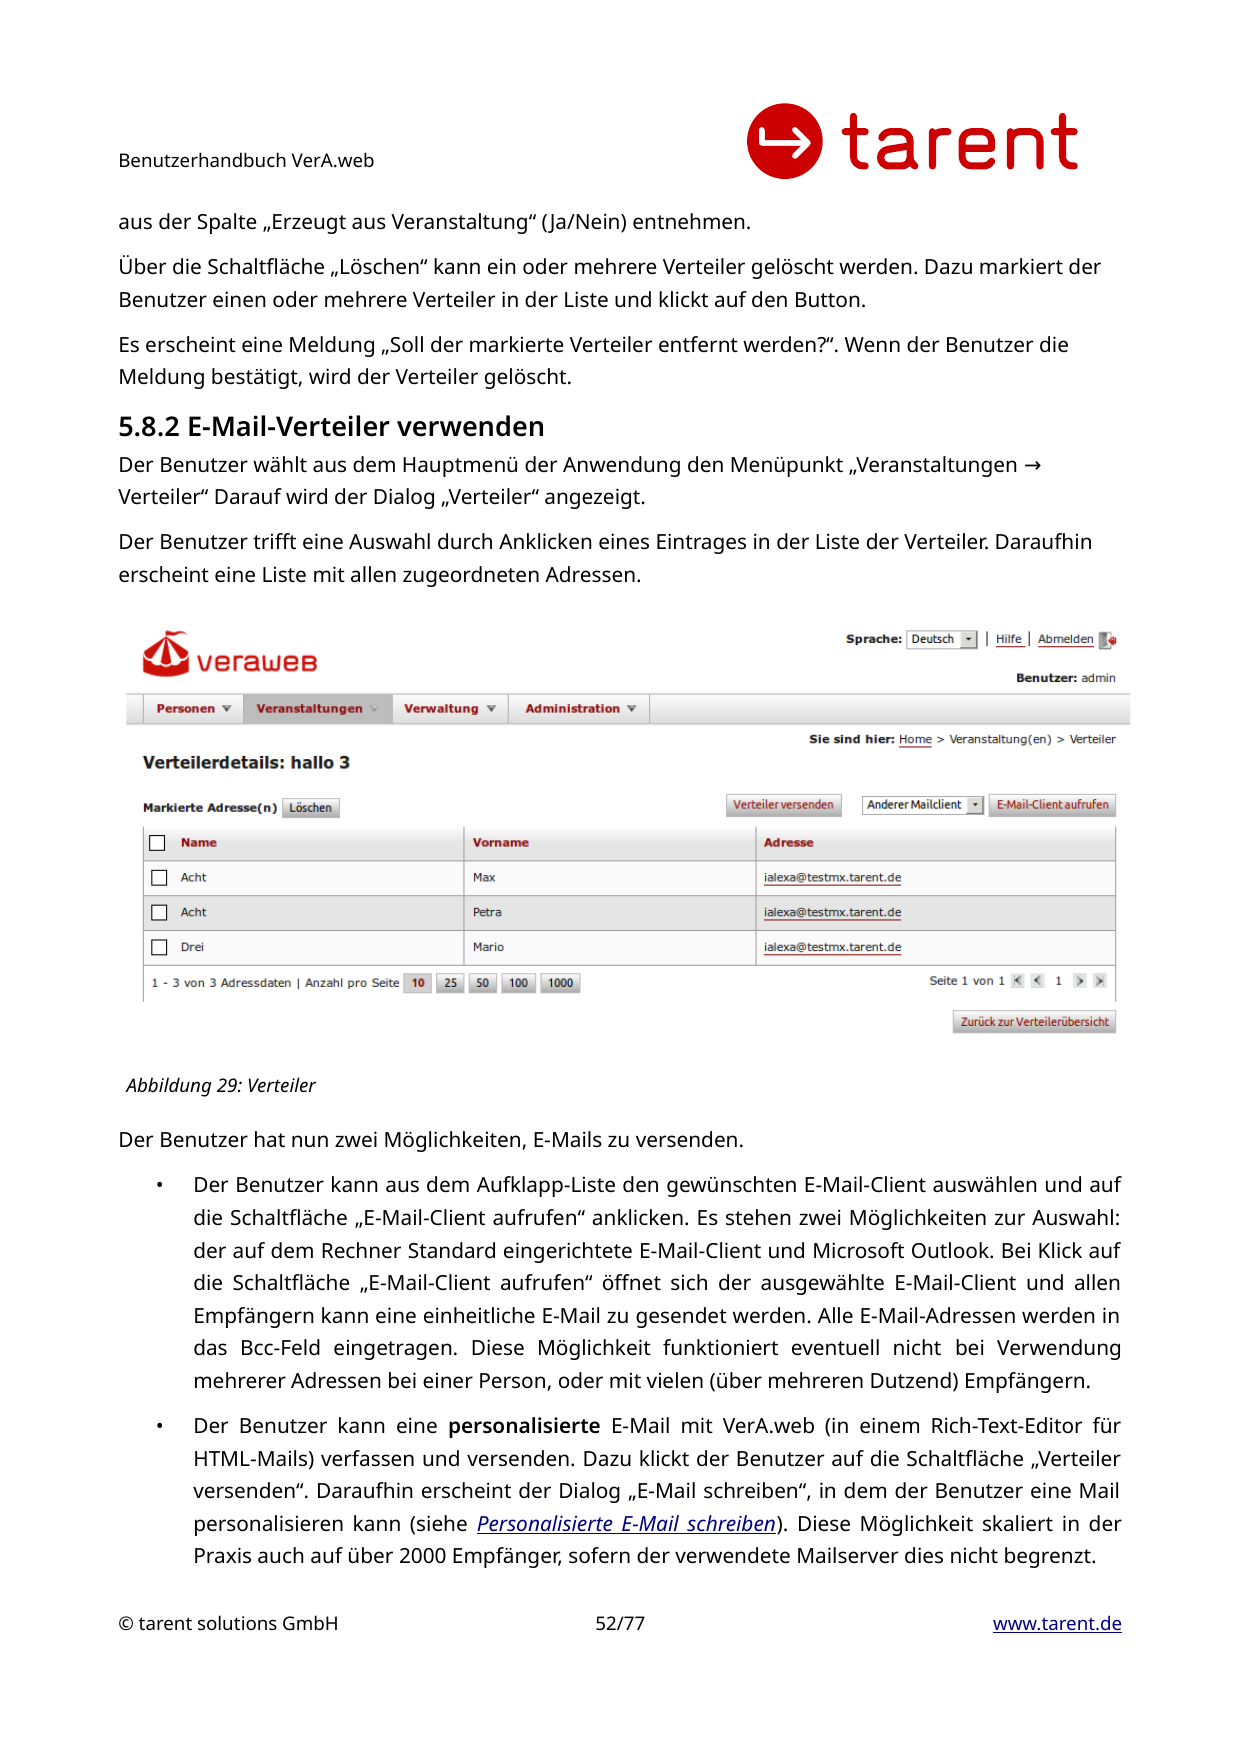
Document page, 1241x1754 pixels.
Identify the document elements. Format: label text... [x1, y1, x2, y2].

text Über die Schaltfläche „Löschen“ kann ein oder mehrere Verteiler gelöscht werden. Dazu markiert der Benutzer einen oder mehrere Verteiler in der Liste und klickt auf den Button. [118, 252, 1122, 313]
subtitle E-Mail-Verteiler verwenden [118, 407, 1122, 444]
text Es erscheint eine Meldung „Soll der markierte Verteiler entfernt werden?“. Wenn der Benutzer die Meldung bestätigt, wird der Verteiler gelöscht. [118, 330, 1122, 391]
text Der Benutzer hat nun zwei Möglichkeiten, E-Mails zu versenden. [118, 605, 1131, 1154]
picture [126, 623, 1131, 1045]
list Der Benutzer kann aus dem Aufklapp-Liste den gewünschten E-Mail-Client auswählen und auf die Schaltfläche „E-Mail-Client aufrufen“ anklicken. Es stehen zwei Möglichkeiten zur Auswahl: der auf dem Rechner Standard eingerichtete E-Mail-Client und Microsoft Outlook. Bei Klick auf die Schaltfläche „E-Mail-Client aufrufen“ öffnet sich der ausgewählte E-Mail-Client und allen Empfängern kann eine einheitliche E-Mail zu gesendet werden. Alle E-Mail-Adressen werden in das Bcc-Feld eingetragen. Diese Möglichkeit funktioniert eventuell nicht bei Verwendung mehrerer Adressen bei einer Person, oder mit vielen (über mehreren Dutzend) Empfängern. [156, 1171, 1122, 1394]
text Der Benutzer trifft eine Auswahl durch Anklicken eines Eintrages in der Liste der Verteiler. Daraufhin erscheint eine Liste mit allen zugeordneten Adressen. [118, 527, 1122, 588]
text aus der Spalte „Erzeugt aus Veranstaltung“ (Ja/Nein) entnehmen. [118, 207, 1122, 236]
list Der Benutzer kann eine personalisierte E-Mail mit VerA.web (in einem Rich-Text-Editor für HTML-Mails) verfassen und versenden. Dazu klickt der Benutzer auf die Schaltfläche „Verteiler versenden“. Daraufhin erscheint der Dialog „E-Mail schreiben“, in dem der Benutzer eine Mail personalisieren kann (siehe Personalisierte E-Mail schreiben). Diese Möglichkeit skaliert in der Praxis auch auf über 2000 Empfänger, sofern der verwendete Mailserver dies nicht begrenzt. [156, 1411, 1122, 1570]
text Abbildung 29: Verteiler [126, 1045, 1131, 1098]
text Der Benutzer wählt aus dem Hauptmenü der Anwendung den Menüpunkt „Veranstaltungen → Verteiler“ Darauf wird der Dialog „Verteiler“ angezeigt. [118, 450, 1122, 511]
